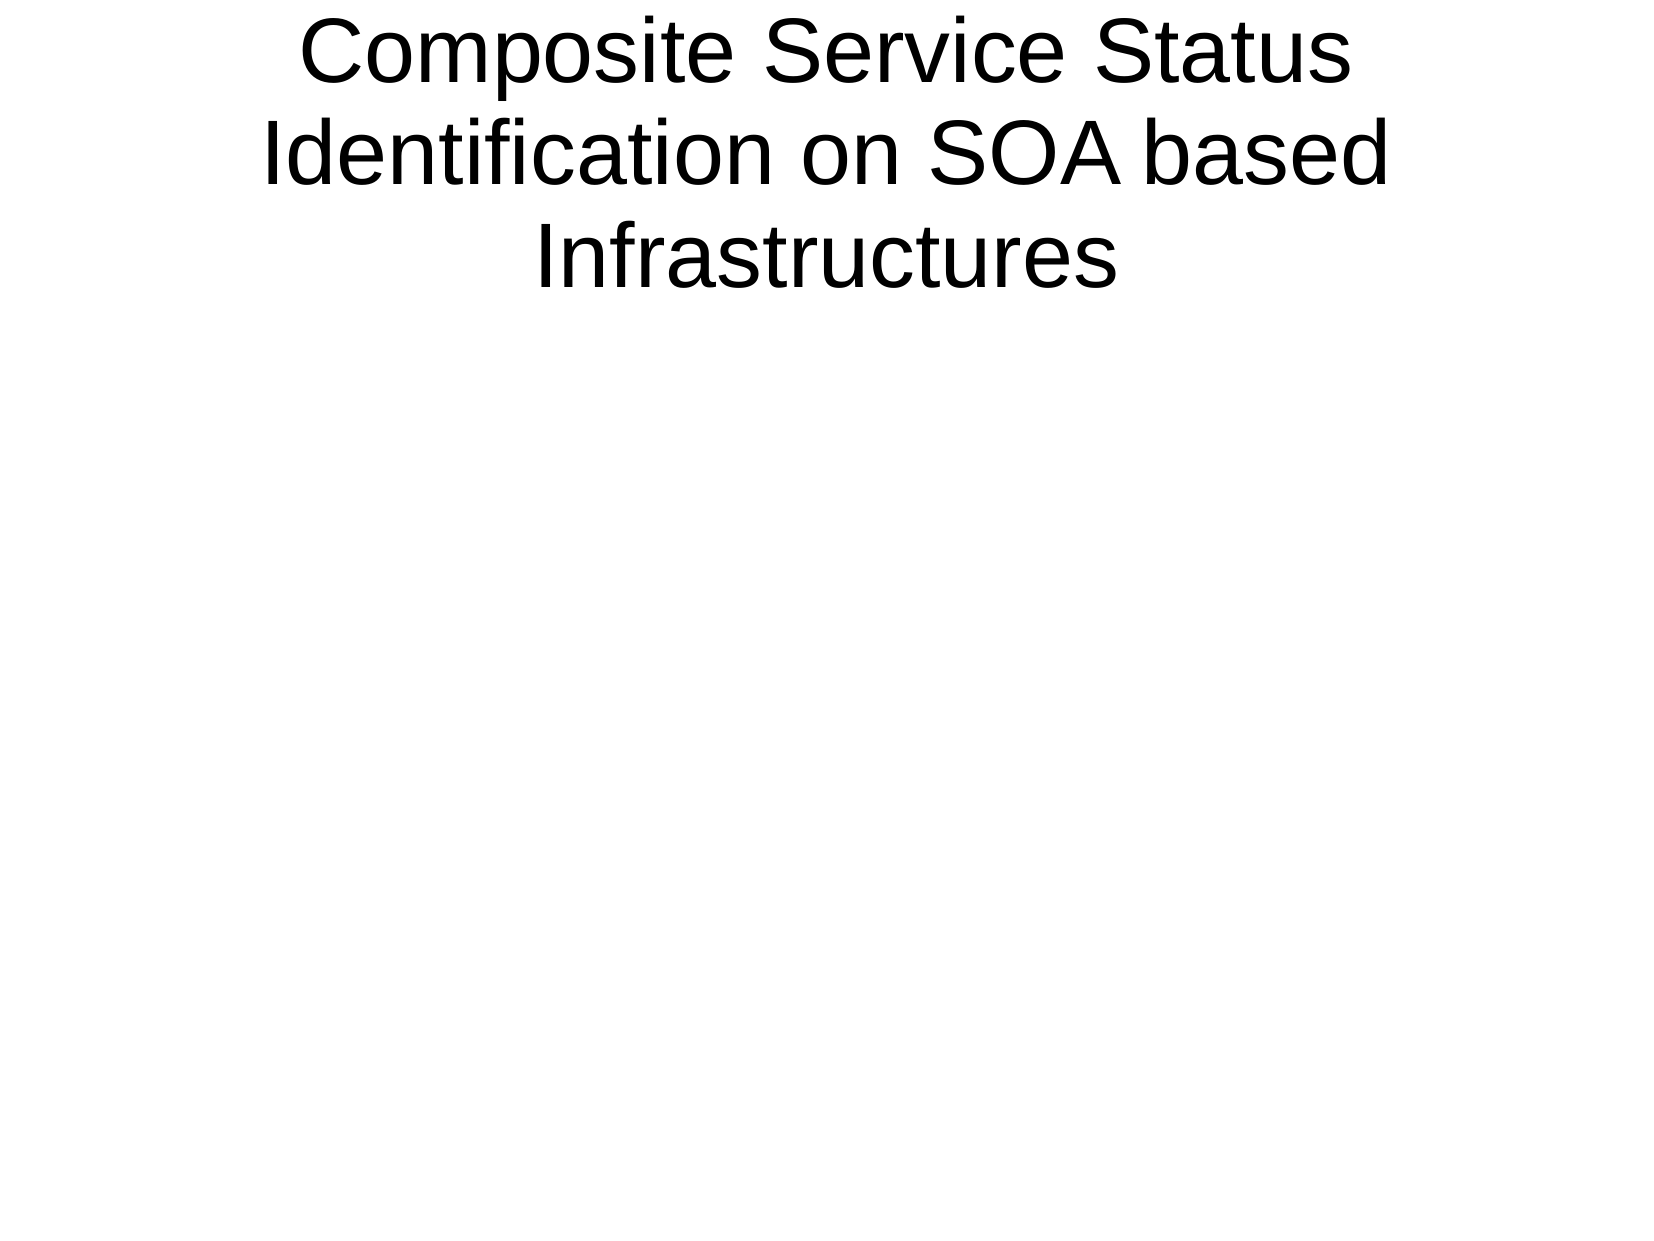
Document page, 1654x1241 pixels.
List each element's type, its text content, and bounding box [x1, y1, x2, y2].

title Composite Service Status Identification on SOA based Infrastructures [82, 0, 1571, 308]
